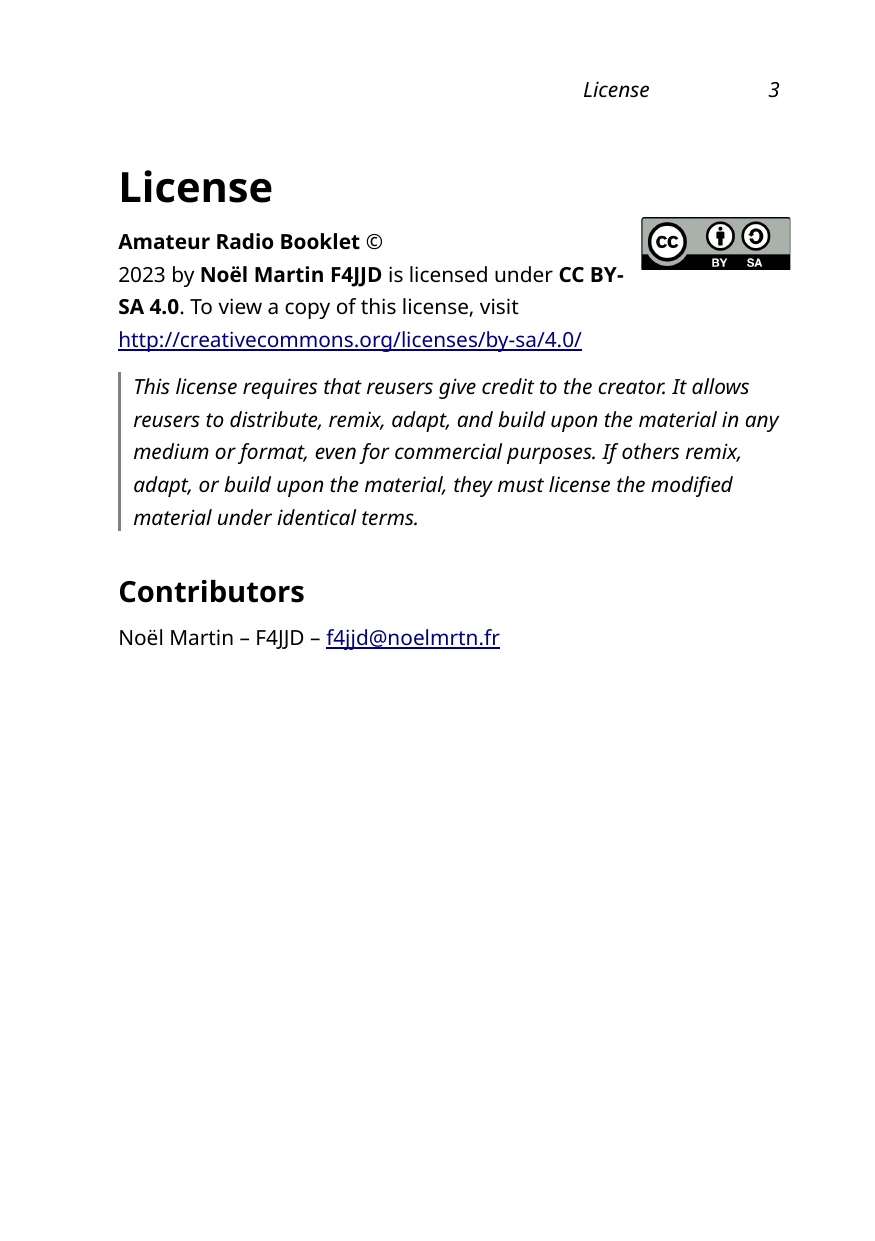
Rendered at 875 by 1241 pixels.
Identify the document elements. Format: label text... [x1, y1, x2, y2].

text Amateur Radio Booklet © 2023 by Noël Martin F4JJD is licensed under CC BY-SA 4.0. To view a copy of this license, visit http://creativecommons.org/licenses/by-sa/4.0/ [118, 227, 799, 353]
text This license requires that reusers give credit to the creator. It allows reusers to distribute, remix, adapt, and build upon the material in any medium or format, even for commercial purposes. If others remix, adapt, or build upon the material, they must license the modified material under identical terms. [121, 372, 799, 531]
subtitle Contributors [118, 571, 799, 611]
text Noël Martin – F4JJD – f4jjd@noelmrtn.fr [118, 623, 799, 651]
subtitle License [118, 158, 799, 215]
picture [641, 217, 791, 270]
